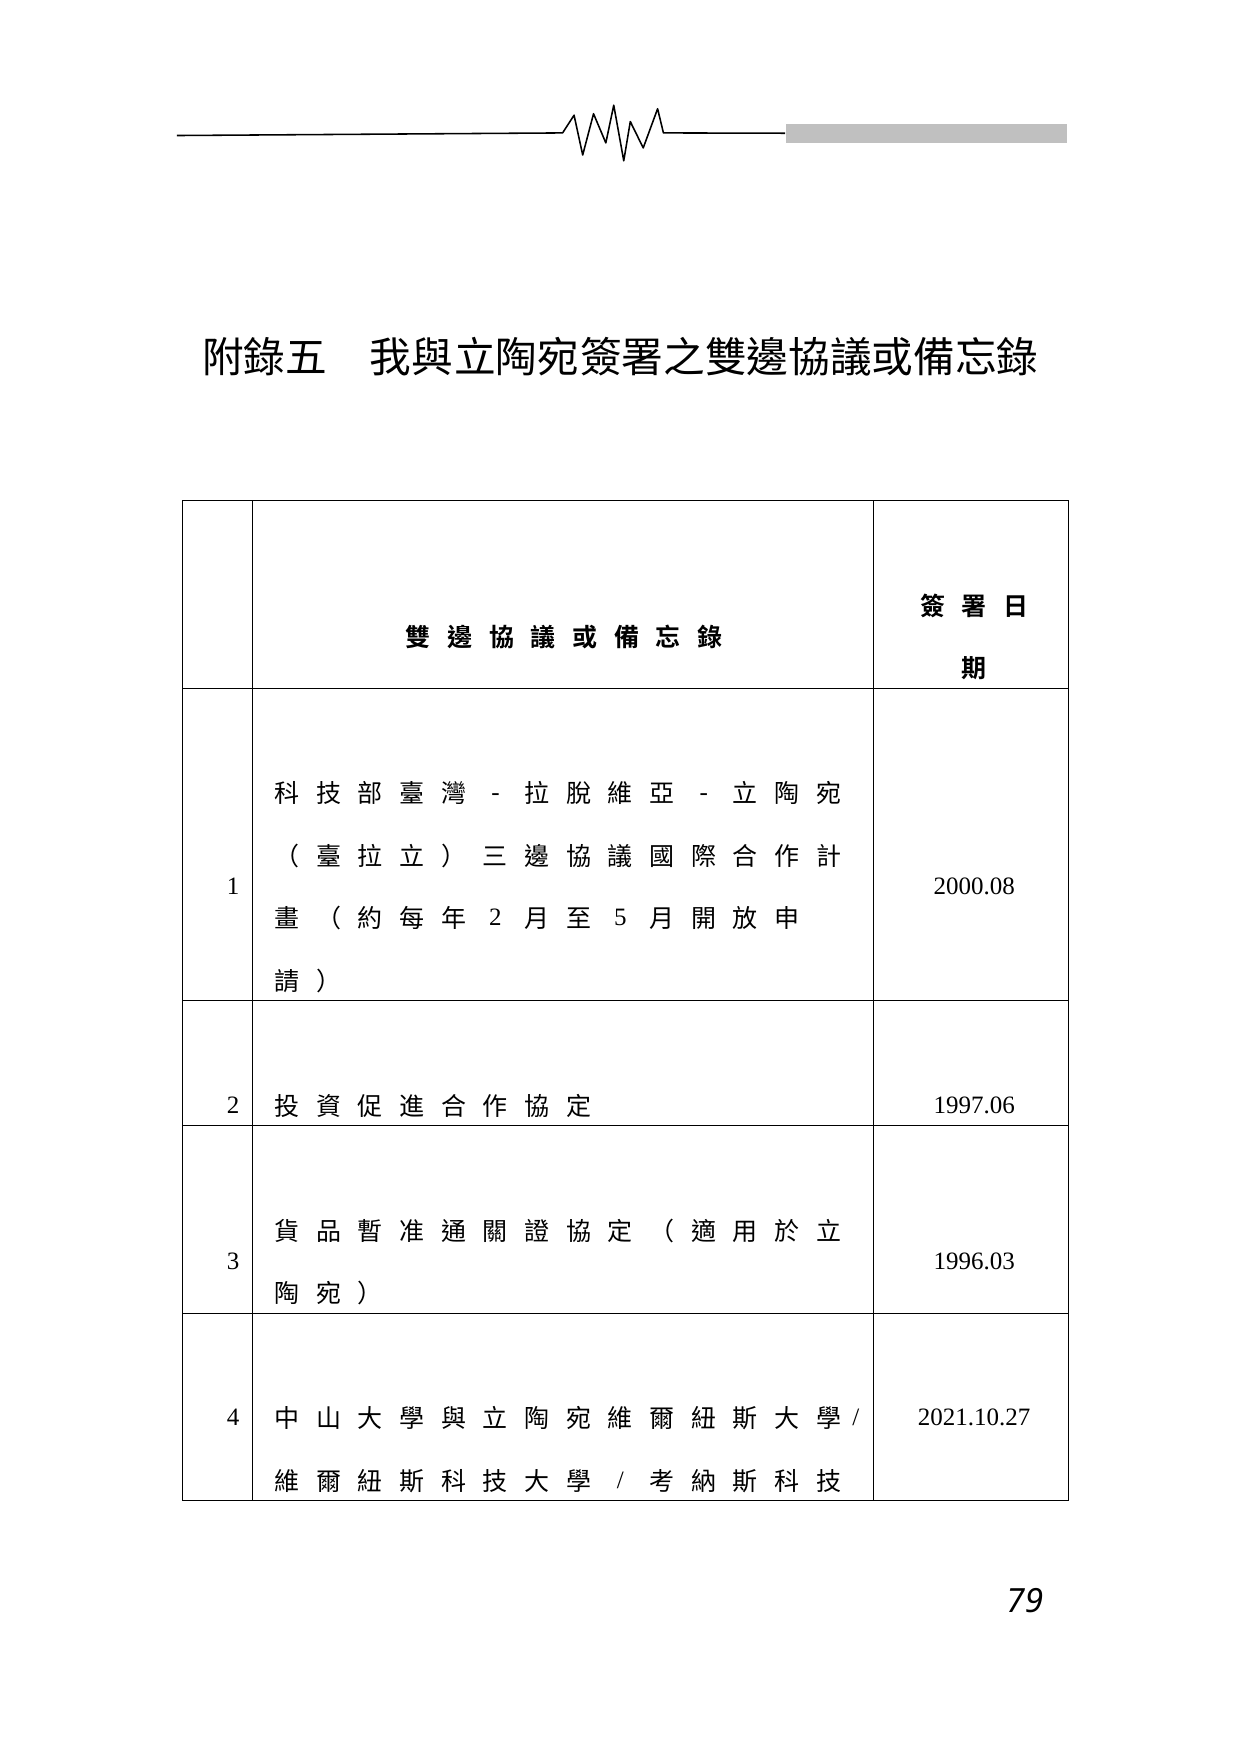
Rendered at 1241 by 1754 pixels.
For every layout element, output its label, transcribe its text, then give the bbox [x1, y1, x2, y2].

table_cell 1 [183, 689, 252, 1000]
table_header 雙邊協議或備忘錄 [253, 501, 873, 688]
table_cell 2 [183, 1001, 252, 1125]
table_header 簽署日期 [874, 501, 1068, 688]
table_cell 2000.08 [874, 689, 1068, 1000]
table_cell 1996.03 [874, 1126, 1068, 1313]
table_cell 2021.10.27 [874, 1314, 1068, 1500]
table_cell 4 [183, 1314, 252, 1500]
table_cell 貨品暫准通關證協定（適用於立陶宛） [253, 1126, 873, 1313]
table_cell 1997.06 [874, 1001, 1068, 1125]
table_cell 中山大學與立陶宛維爾紐斯大學/維爾紐斯科技大學/考納斯科技 [253, 1314, 873, 1500]
table_cell 3 [183, 1126, 252, 1313]
table_cell 投資促進合作協定 [253, 1001, 873, 1125]
text 附錄五 我與立陶宛簽署之雙邊協議或備忘錄 [183, 313, 1058, 375]
table_cell 科技部臺灣-拉脫維亞-立陶宛（臺拉立）三邊協議國際合作計畫（約每年2月至5月開放申請） [253, 689, 873, 1000]
table_header [183, 501, 252, 688]
